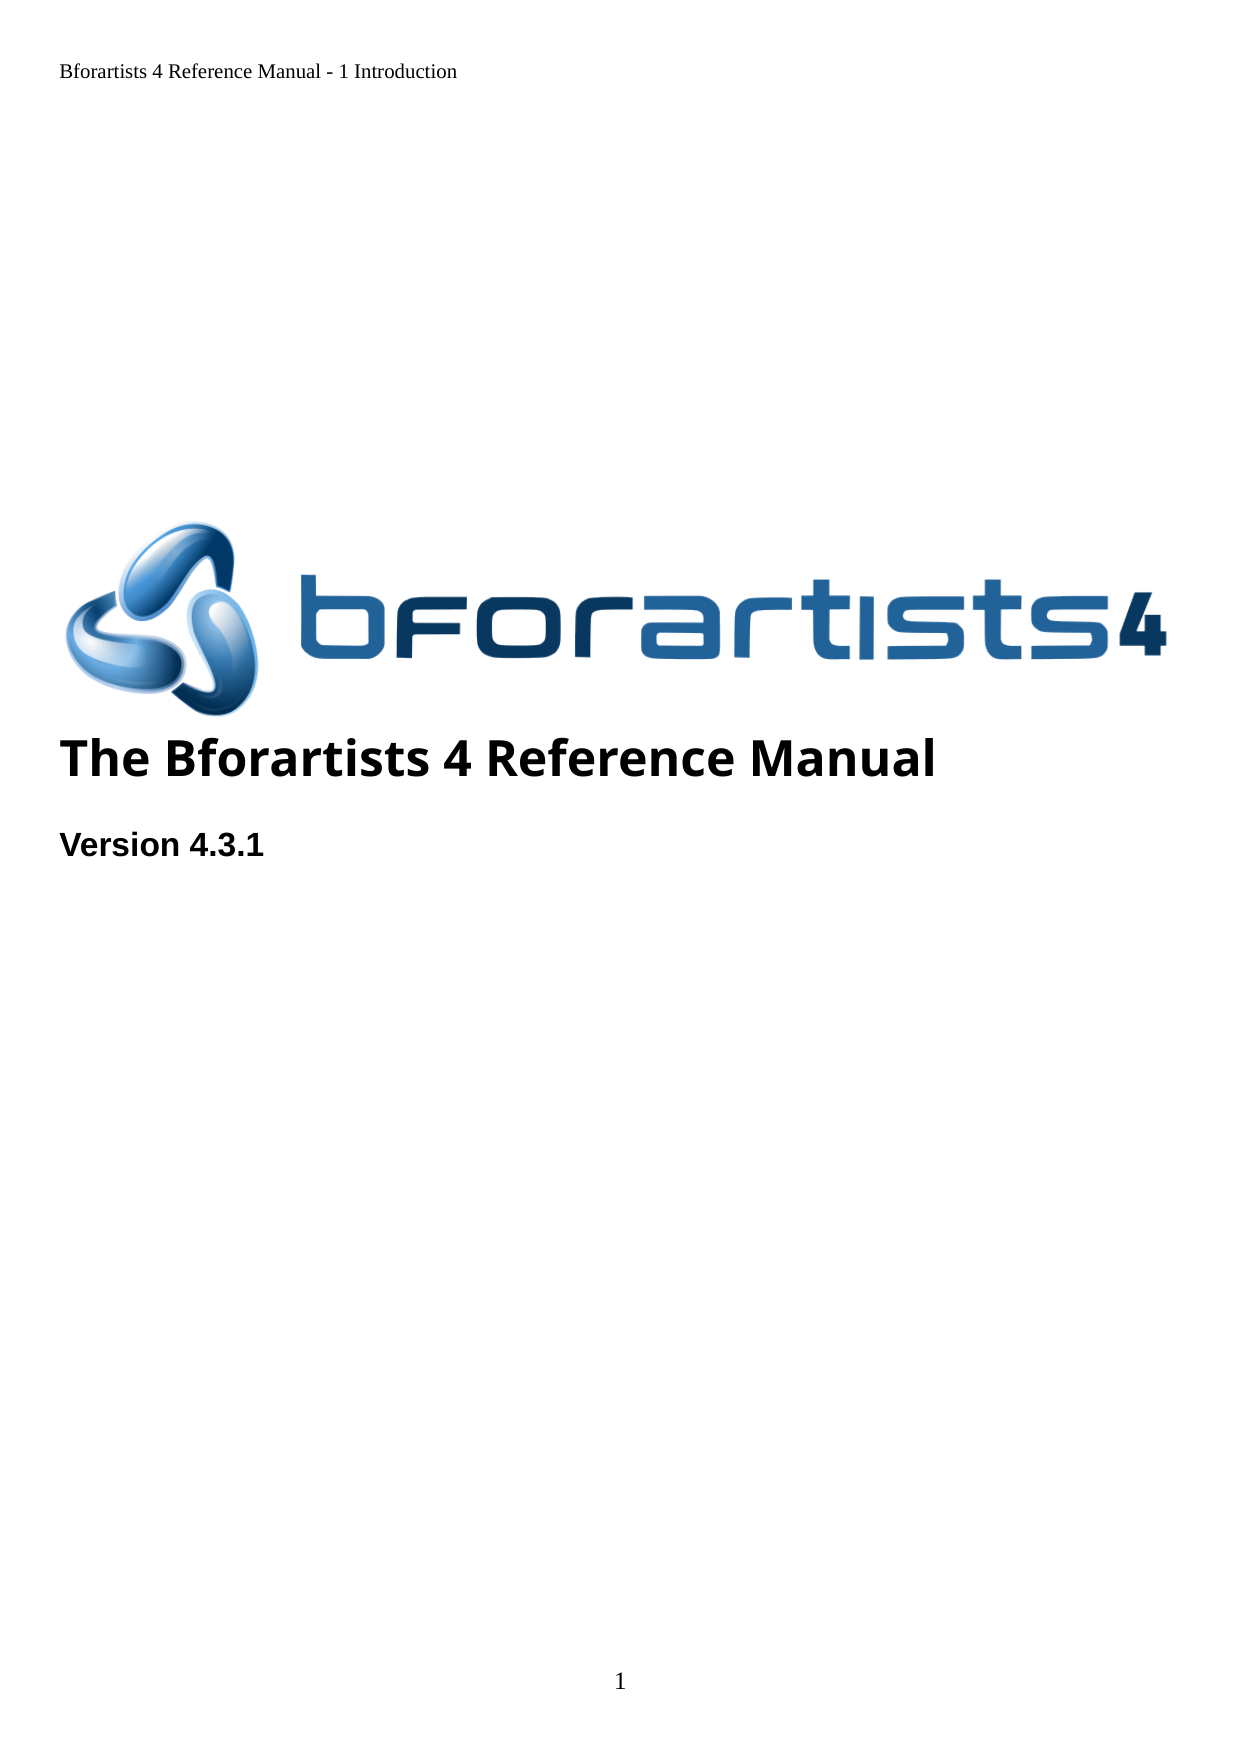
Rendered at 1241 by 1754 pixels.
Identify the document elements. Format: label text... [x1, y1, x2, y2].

subtitle The Bforartists 4 Reference Manual [59, 723, 1181, 791]
picture [59, 516, 1182, 723]
subtitle Version 4.3.1 [59, 824, 1181, 863]
